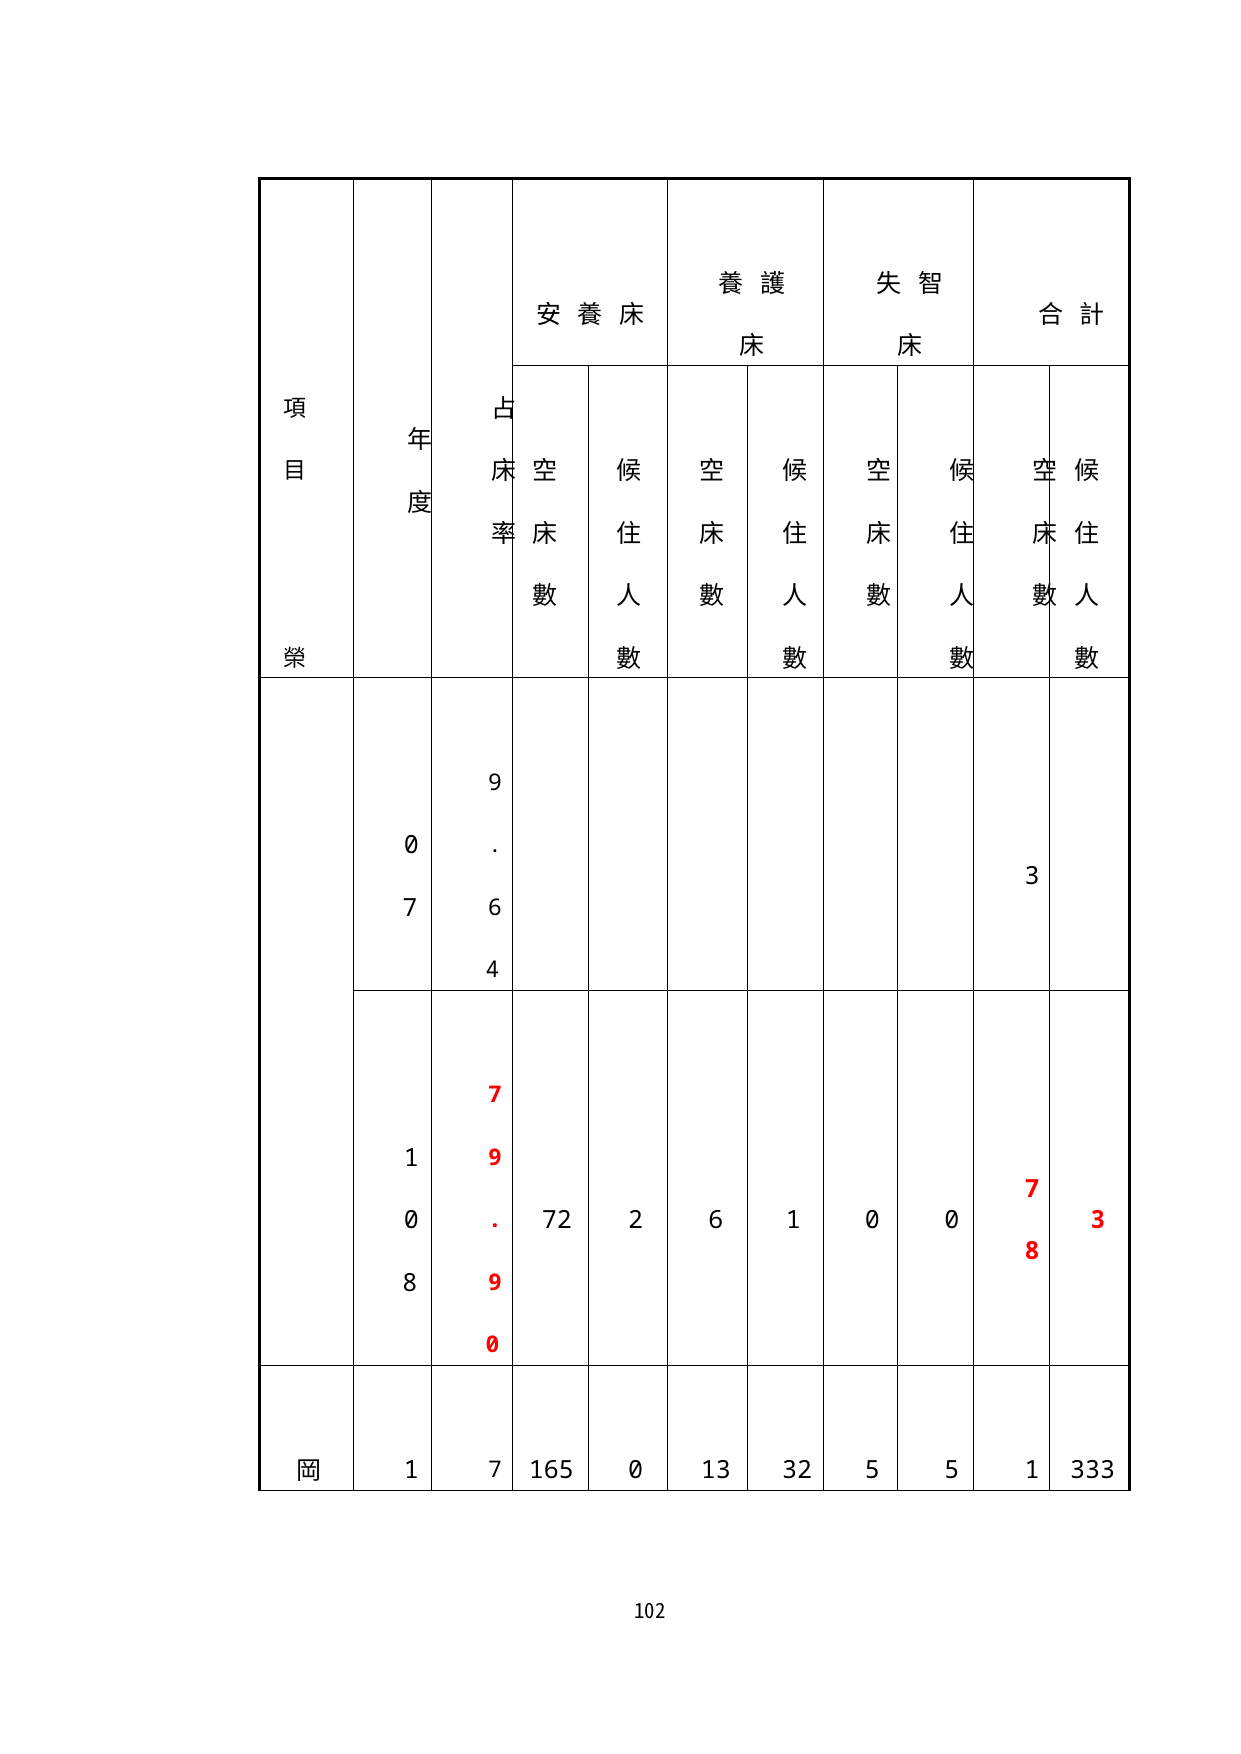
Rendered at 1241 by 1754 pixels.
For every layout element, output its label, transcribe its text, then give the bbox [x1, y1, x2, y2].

table_header 年度 [354, 180, 431, 677]
table_cell [898, 678, 973, 990]
table_cell [1050, 678, 1128, 990]
table_cell 0 [589, 1366, 667, 1490]
table_cell 空床數 [668, 366, 747, 677]
table_cell [513, 678, 588, 990]
table_cell [261, 678, 353, 1365]
table_header 養護床 [668, 180, 823, 365]
table_cell 候住人數 [589, 366, 667, 677]
table_cell 岡 [261, 1366, 353, 1490]
table_cell 9.64 [432, 678, 512, 990]
table_cell 7 [432, 1366, 512, 1490]
table_cell 空床數 [974, 366, 1049, 677]
table_cell 0 [898, 991, 973, 1365]
table_cell 1 [354, 1366, 431, 1490]
table_cell 候住人數 [748, 366, 823, 677]
table_cell 空床數 [513, 366, 588, 677]
table_cell 1 [974, 1366, 1049, 1490]
table_header 項目 榮家別 [261, 180, 353, 677]
table_header 合計 [974, 180, 1128, 365]
table_cell 78 [974, 991, 1049, 1365]
table_cell 0 [824, 991, 897, 1365]
table_header 失智床 [824, 180, 973, 365]
table_cell 2 [589, 991, 667, 1365]
table_cell 13 [668, 1366, 747, 1490]
table_header 占床率 [432, 180, 512, 677]
table_cell 165 [513, 1366, 588, 1490]
table_cell 32 [748, 1366, 823, 1490]
table_cell 6 [668, 991, 747, 1365]
table_cell 候住人數 [898, 366, 973, 677]
table_cell 5 [824, 1366, 897, 1490]
table_cell [589, 678, 667, 990]
table_cell 1 [748, 991, 823, 1365]
table_cell 5 [898, 1366, 973, 1490]
table_cell 79.90 [432, 991, 512, 1365]
table_cell 候住人數 [1050, 366, 1128, 677]
table_cell 空床數 [824, 366, 897, 677]
table_cell 333 [1050, 1366, 1128, 1490]
table_cell 108 [354, 991, 431, 1365]
table_cell 3 [974, 678, 1049, 990]
table_cell 07 [354, 678, 431, 990]
table_cell [668, 678, 747, 990]
table_cell [748, 678, 823, 990]
table_cell [824, 678, 897, 990]
table_header 安養床 [513, 180, 667, 365]
table_cell 72 [513, 991, 588, 1365]
table_cell 3 [1050, 991, 1128, 1365]
